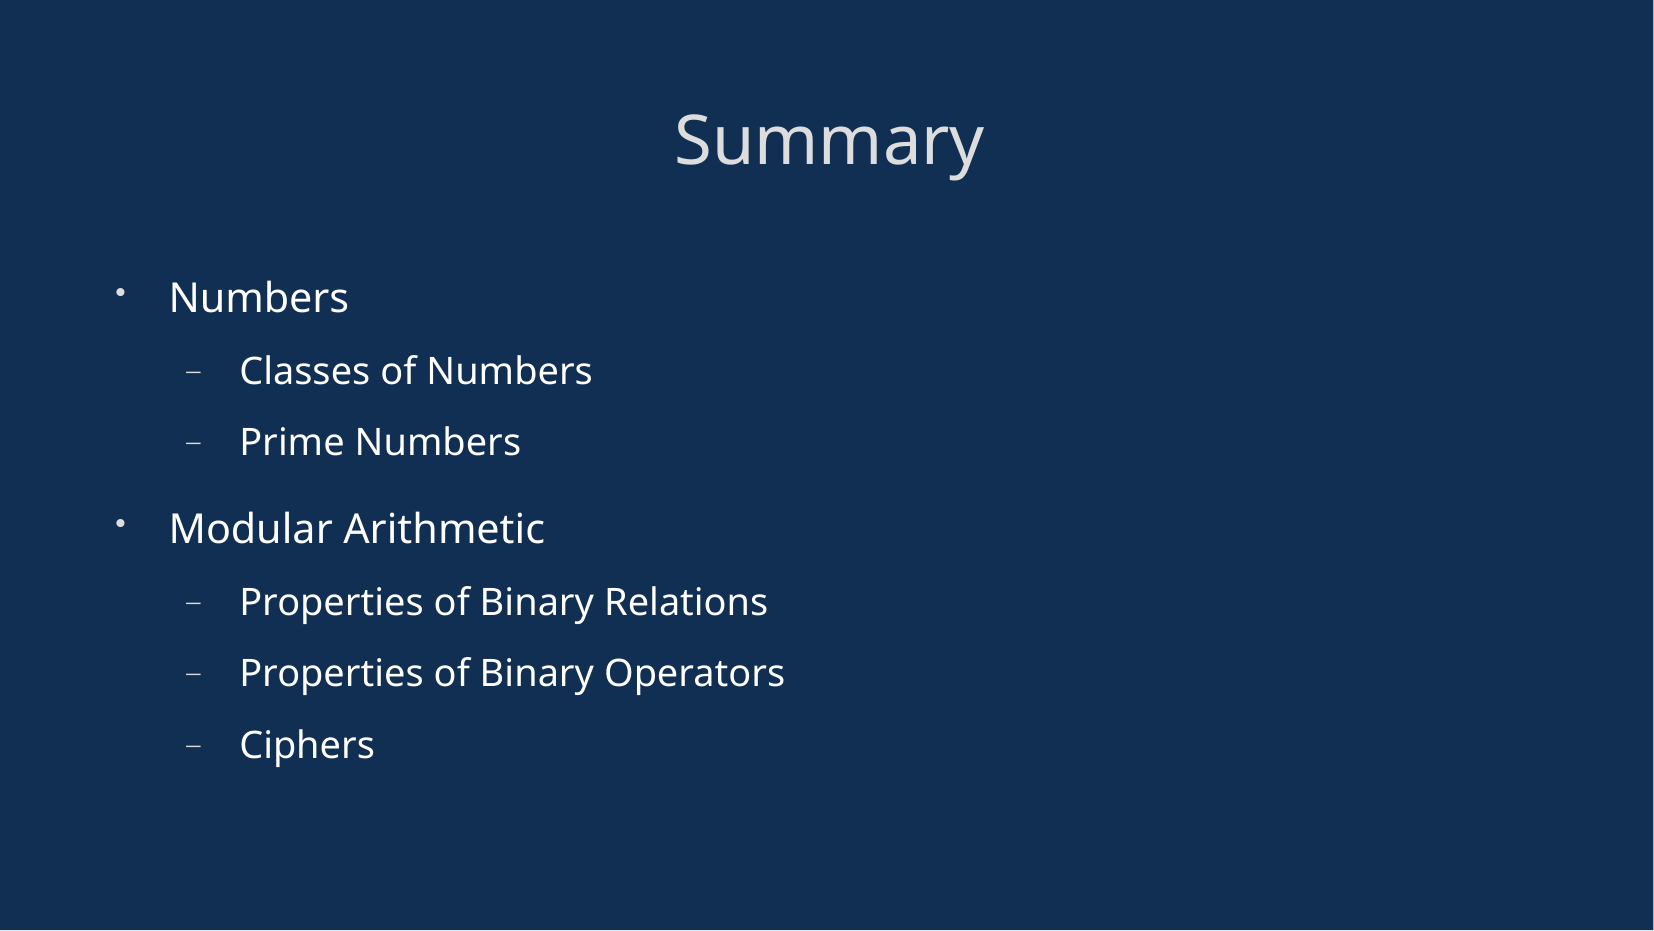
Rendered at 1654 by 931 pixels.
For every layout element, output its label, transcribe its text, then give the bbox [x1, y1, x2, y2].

title Summary [97, 56, 1563, 220]
list Numbers Classes of Numbers Prime Numbers Modular Arithmetic Properties of Binary Relations Properties of Binary Operators Ciphers [97, 268, 1563, 806]
